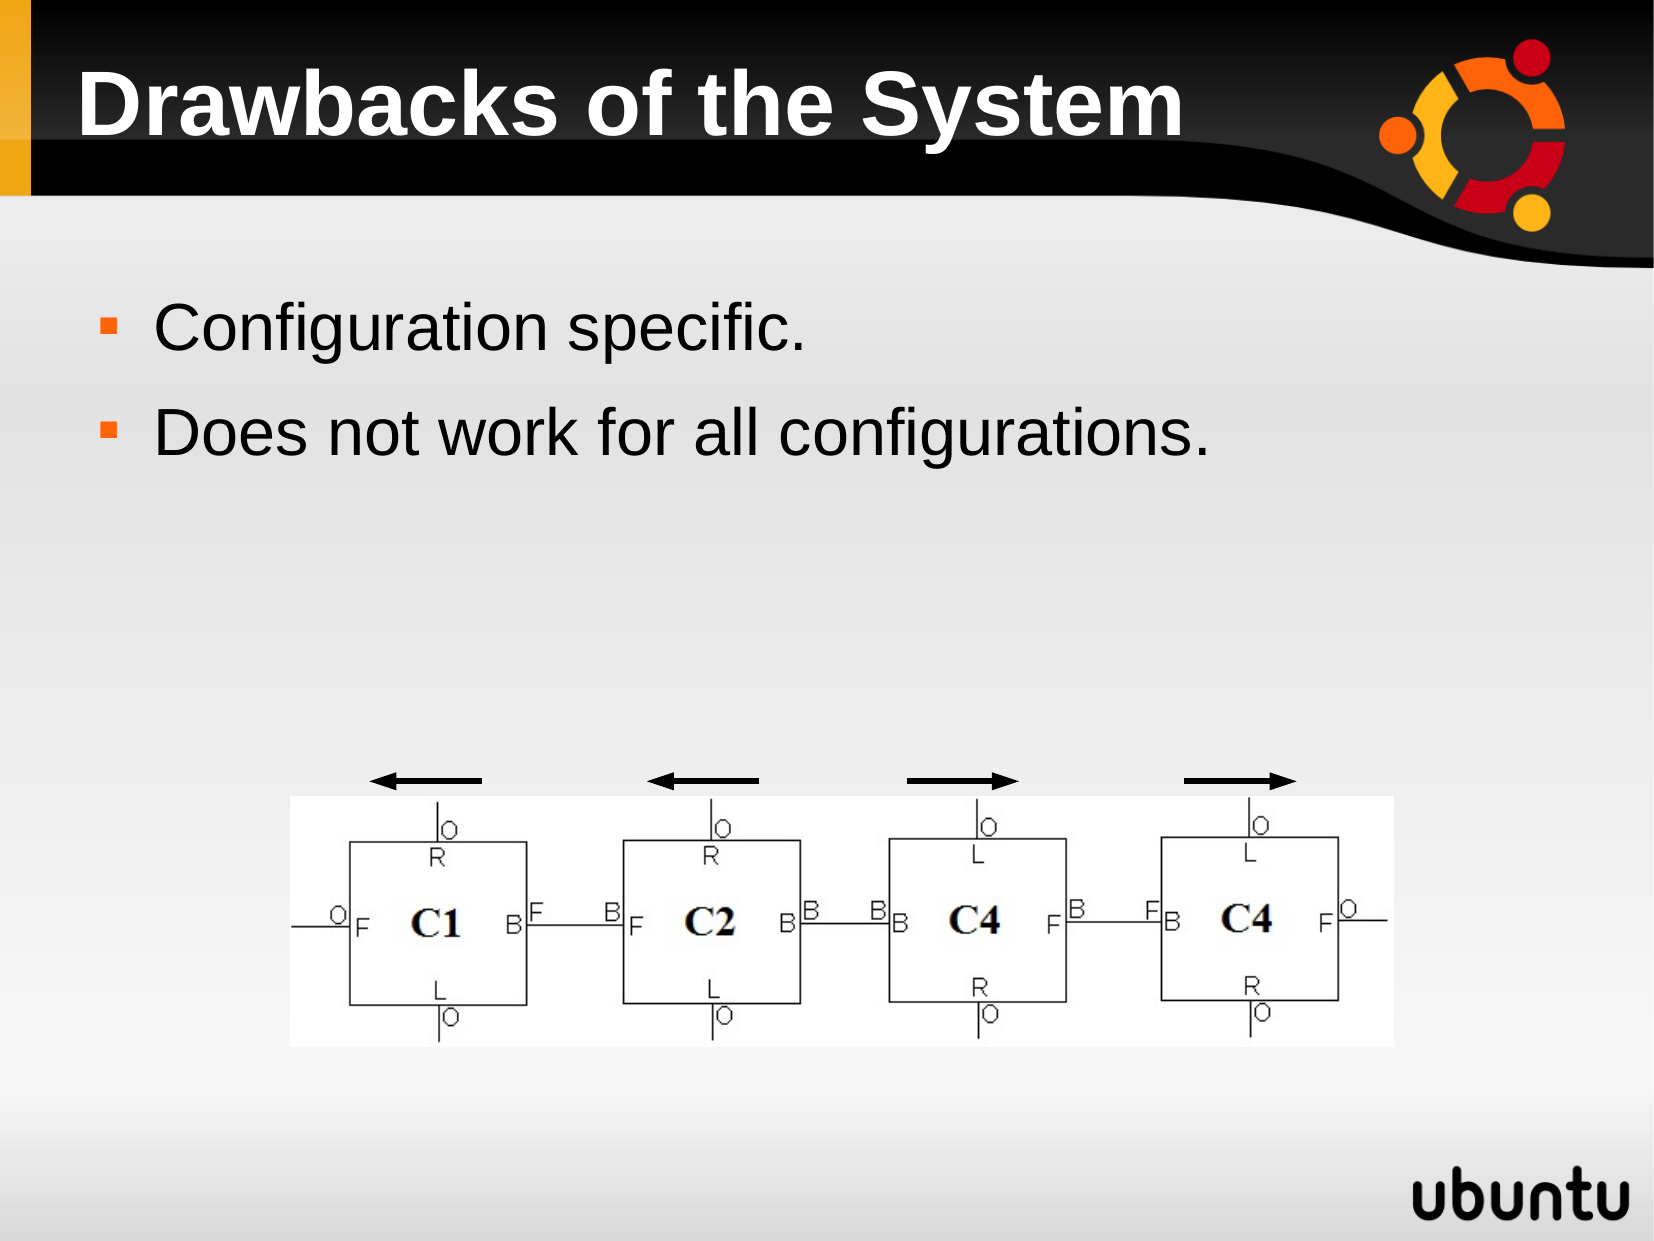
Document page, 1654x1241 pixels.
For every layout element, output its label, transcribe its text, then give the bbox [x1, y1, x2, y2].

title Drawbacks of the System [76, 0, 1565, 208]
picture [0, 0, 1654, 1241]
list Configuration specific. Does not work for all configurations. [82, 290, 1571, 681]
chart [82, 717, 1571, 1109]
